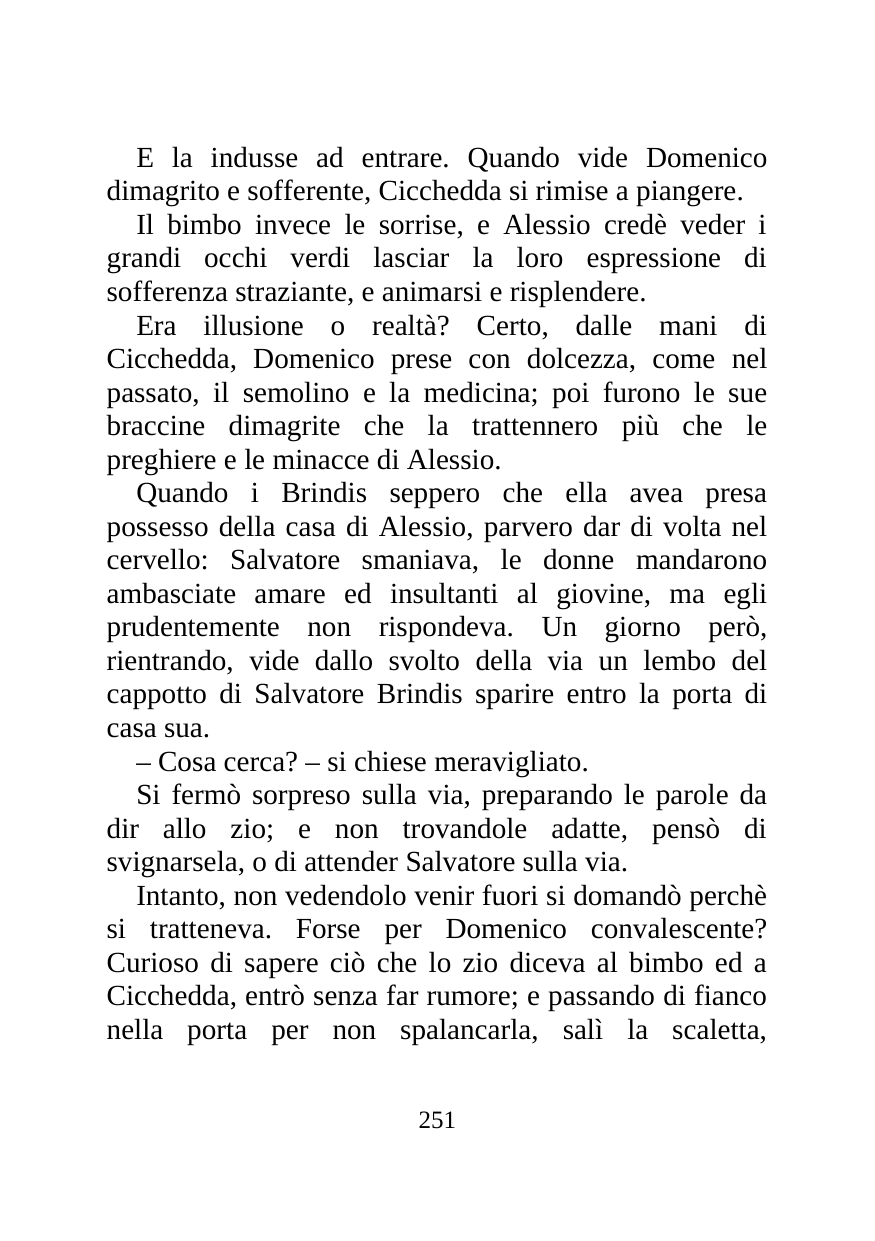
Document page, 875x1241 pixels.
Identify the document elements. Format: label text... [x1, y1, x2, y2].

text Era illusione o realtà? Certo, dalle mani di Cicchedda, Domenico prese con dolcezza, come nel passato, il semolino e la medicina; poi furono le sue braccine dimagrite che la trattennero più che le preghiere e le minacce di Alessio. [106, 308, 768, 475]
text Intanto, non vedendolo venir fuori si domandò perchè si tratteneva. Forse per Domenico convalescente? Curioso di sapere ciò che lo zio diceva al bimbo ed a Cicchedda, entrò senza far rumore; e passando di fianco nella porta per non spalancarla, salì la scaletta, [106, 878, 768, 1046]
text – Cosa cerca? – si chiese meravigliato. [106, 744, 768, 777]
text E la indusse ad entrare. Quando vide Domenico dimagrito e sofferente, Cicchedda si rimise a piangere. [106, 140, 768, 207]
text Quando i Brindis seppero che ella avea presa possesso della casa di Alessio, parvero dar di volta nel cervello: Salvatore smaniava, le donne mandarono ambasciate amare ed insultanti al giovine, ma egli prudentemente non rispondeva. Un giorno però, rientrando, vide dallo svolto della via un lembo del cappotto di Salvatore Brindis sparire entro la porta di casa sua. [106, 475, 768, 744]
text Il bimbo invece le sorrise, e Alessio credè veder i grandi occhi verdi lasciar la loro espressione di sofferenza straziante, e animarsi e risplendere. [106, 207, 768, 308]
text Si fermò sorpreso sulla via, preparando le parole da dir allo zio; e non trovandole adatte, pensò di svignarsela, o di attender Salvatore sulla via. [106, 777, 768, 878]
